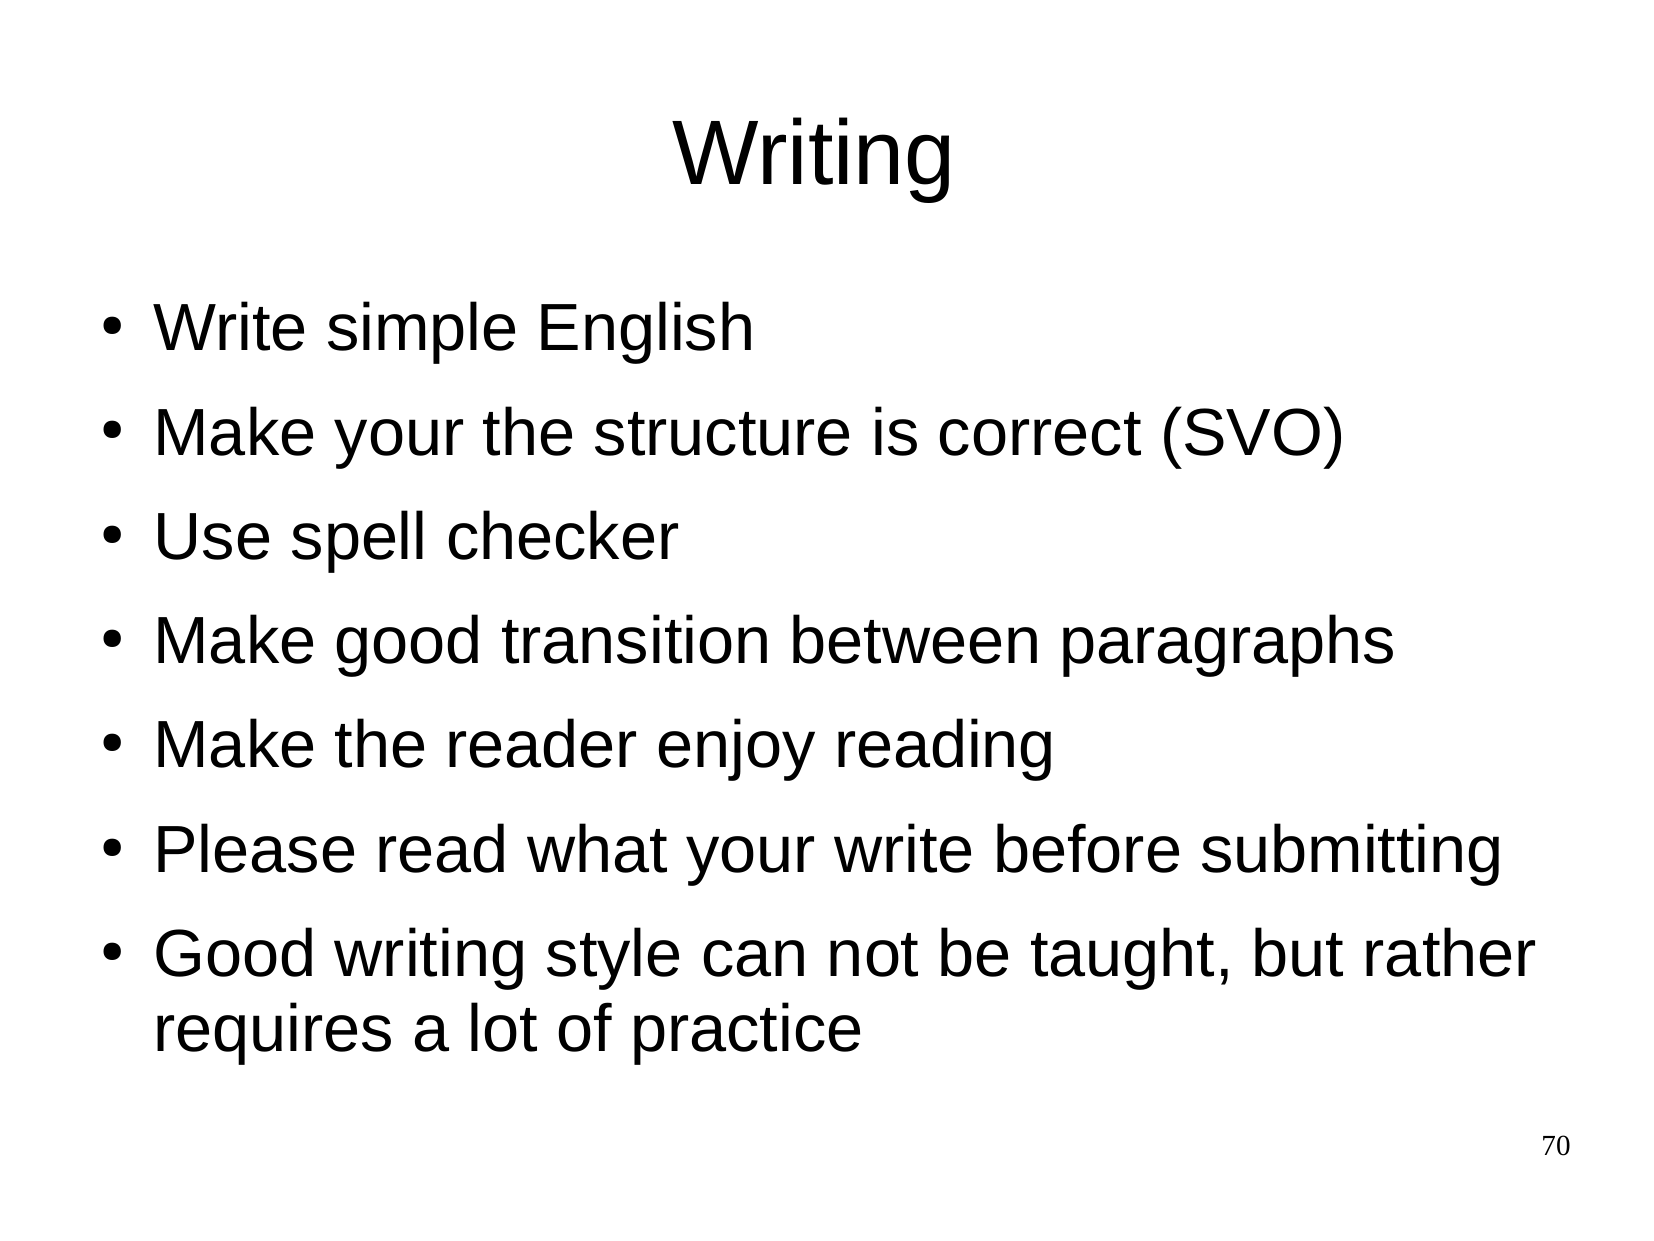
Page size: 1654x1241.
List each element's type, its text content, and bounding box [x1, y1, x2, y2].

list Write simple English Make your the structure is correct (SVO) Use spell checker Make good transition between paragraphs Make the reader enjoy reading Please read what your write before submitting Good writing style can not be taught, but rather requires a lot of practice [82, 290, 1571, 1096]
title Writing [82, 49, 1571, 257]
